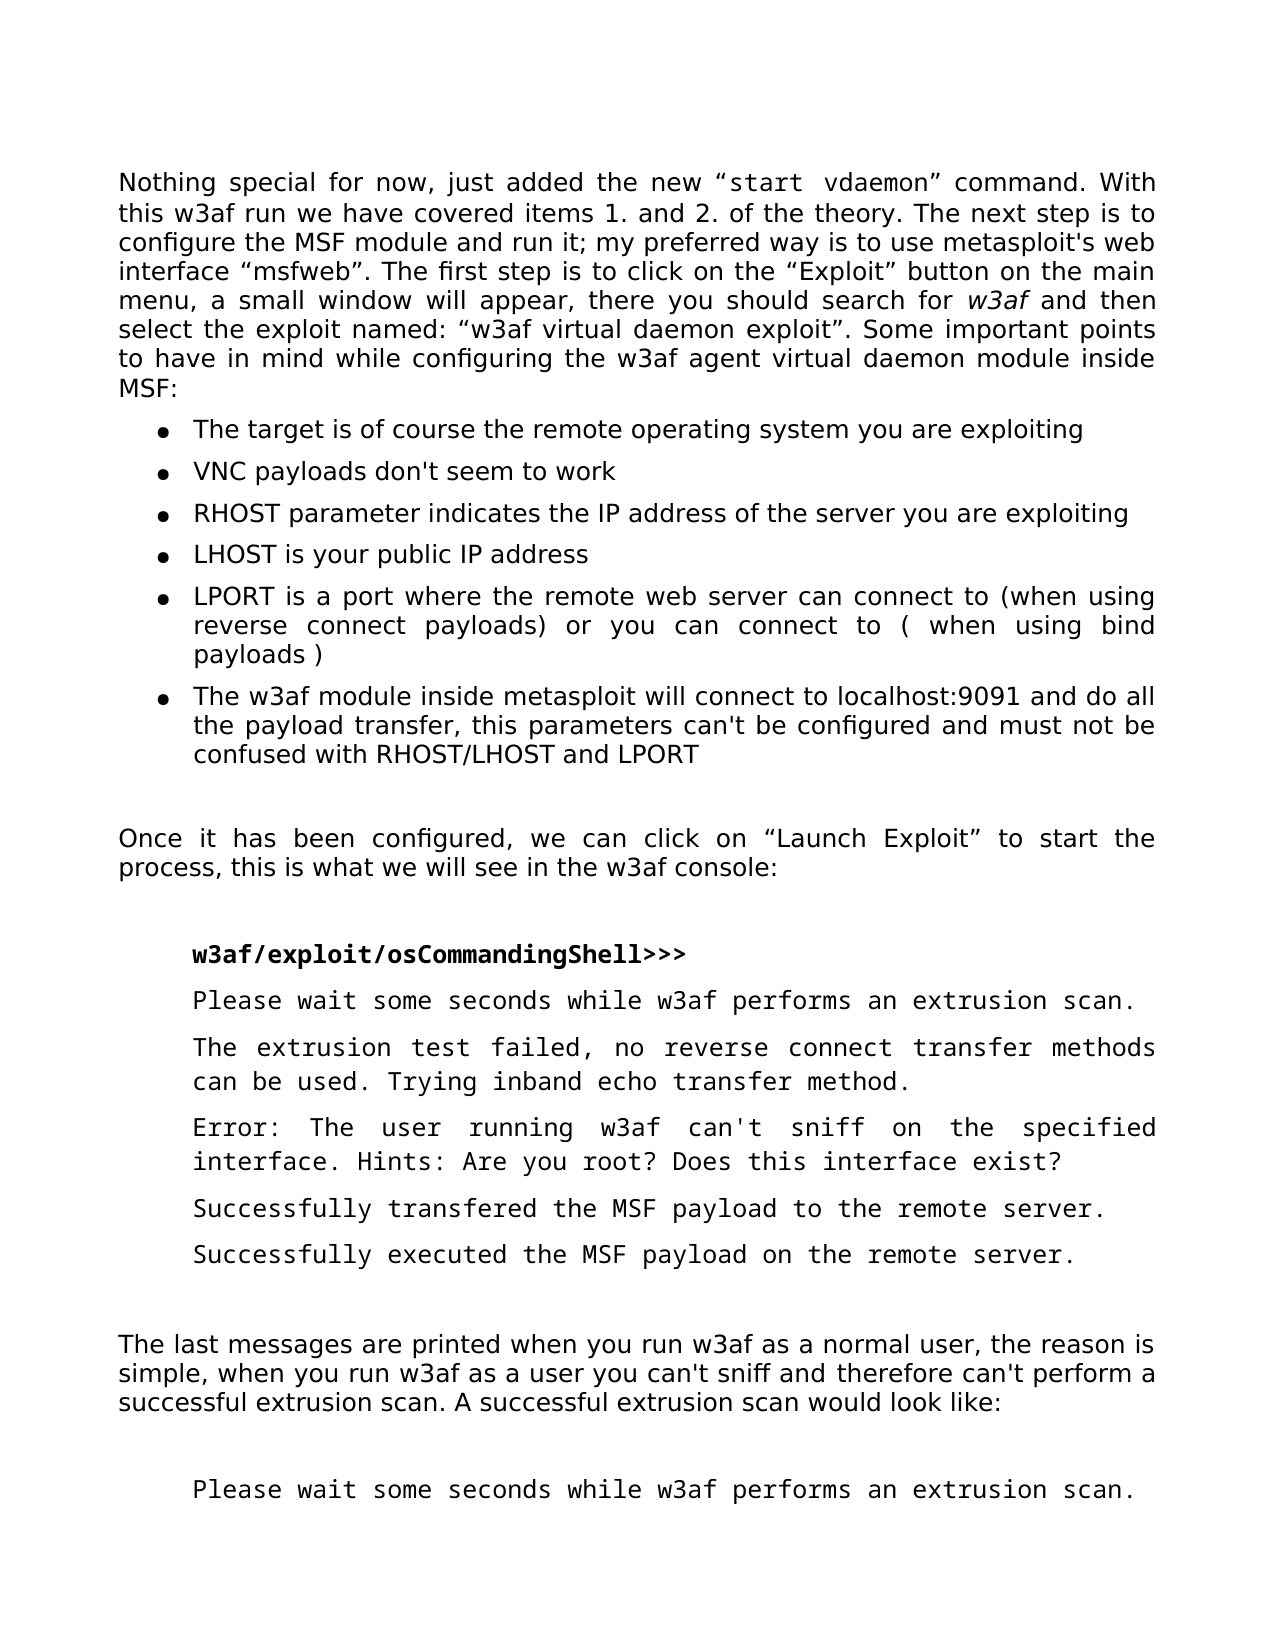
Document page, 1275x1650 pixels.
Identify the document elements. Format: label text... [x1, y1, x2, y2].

text Successfully transfered the MSF payload to the remote server. [192, 1191, 1157, 1225]
list LHOST is your public IP address [156, 540, 1157, 569]
text Please wait some seconds while w3af performs an extrusion scan. [192, 1472, 1157, 1506]
list RHOST parameter indicates the IP address of the server you are exploiting [156, 499, 1157, 528]
text Error: The user running w3af can't sniff on the specified interface. Hints: Are you root? Does this interface exist? [192, 1110, 1157, 1178]
list LPORT is a port where the remote web server can connect to (when using reverse connect payloads) or you can connect to ( when using bind payloads ) [156, 582, 1157, 669]
text Successfully executed the MSF payload on the remote server. [192, 1237, 1157, 1271]
text The extrusion test failed, no reverse connect transfer methods can be used. Trying inband echo transfer method. [192, 1029, 1157, 1097]
text Please wait some seconds while w3af performs an extrusion scan. [192, 983, 1157, 1017]
list The target is of course the remote operating system you are exploiting [156, 415, 1157, 444]
text Once it has been configured, we can click on “Launch Exploit” to start the process, this is what we will see in the w3af console: [118, 824, 1157, 882]
list VNC payloads don't seem to work [156, 457, 1157, 486]
text The last messages are printed when you run w3af as a normal user, the reason is simple, when you run w3af as a user you can't sniff and therefore can't perform a successful extrusion scan. A successful extrusion scan would look like: [118, 1330, 1157, 1418]
list The w3af module inside metasploit will connect to localhost:9091 and do all the payload transfer, this parameters can't be configured and must not be confused with RHOST/LHOST and LPORT [156, 682, 1157, 769]
text Nothing special for now, just added the new “start vdaemon” command. With this w3af run we have covered items 1. and 2. of the theory. The next step is to configure the MSF module and run it; my preferred way is to use metasploit's web interface “msfweb”. The first step is to click on the “Exploit” button on the main menu, a small window will appear, there you should search for w3af and then select the exploit named: “w3af virtual daemon exploit”. Some important points to have in mind while configuring the w3af agent virtual daemon module inside MSF: [118, 165, 1157, 403]
text w3af/exploit/osCommandingShell>>> [192, 936, 1157, 970]
